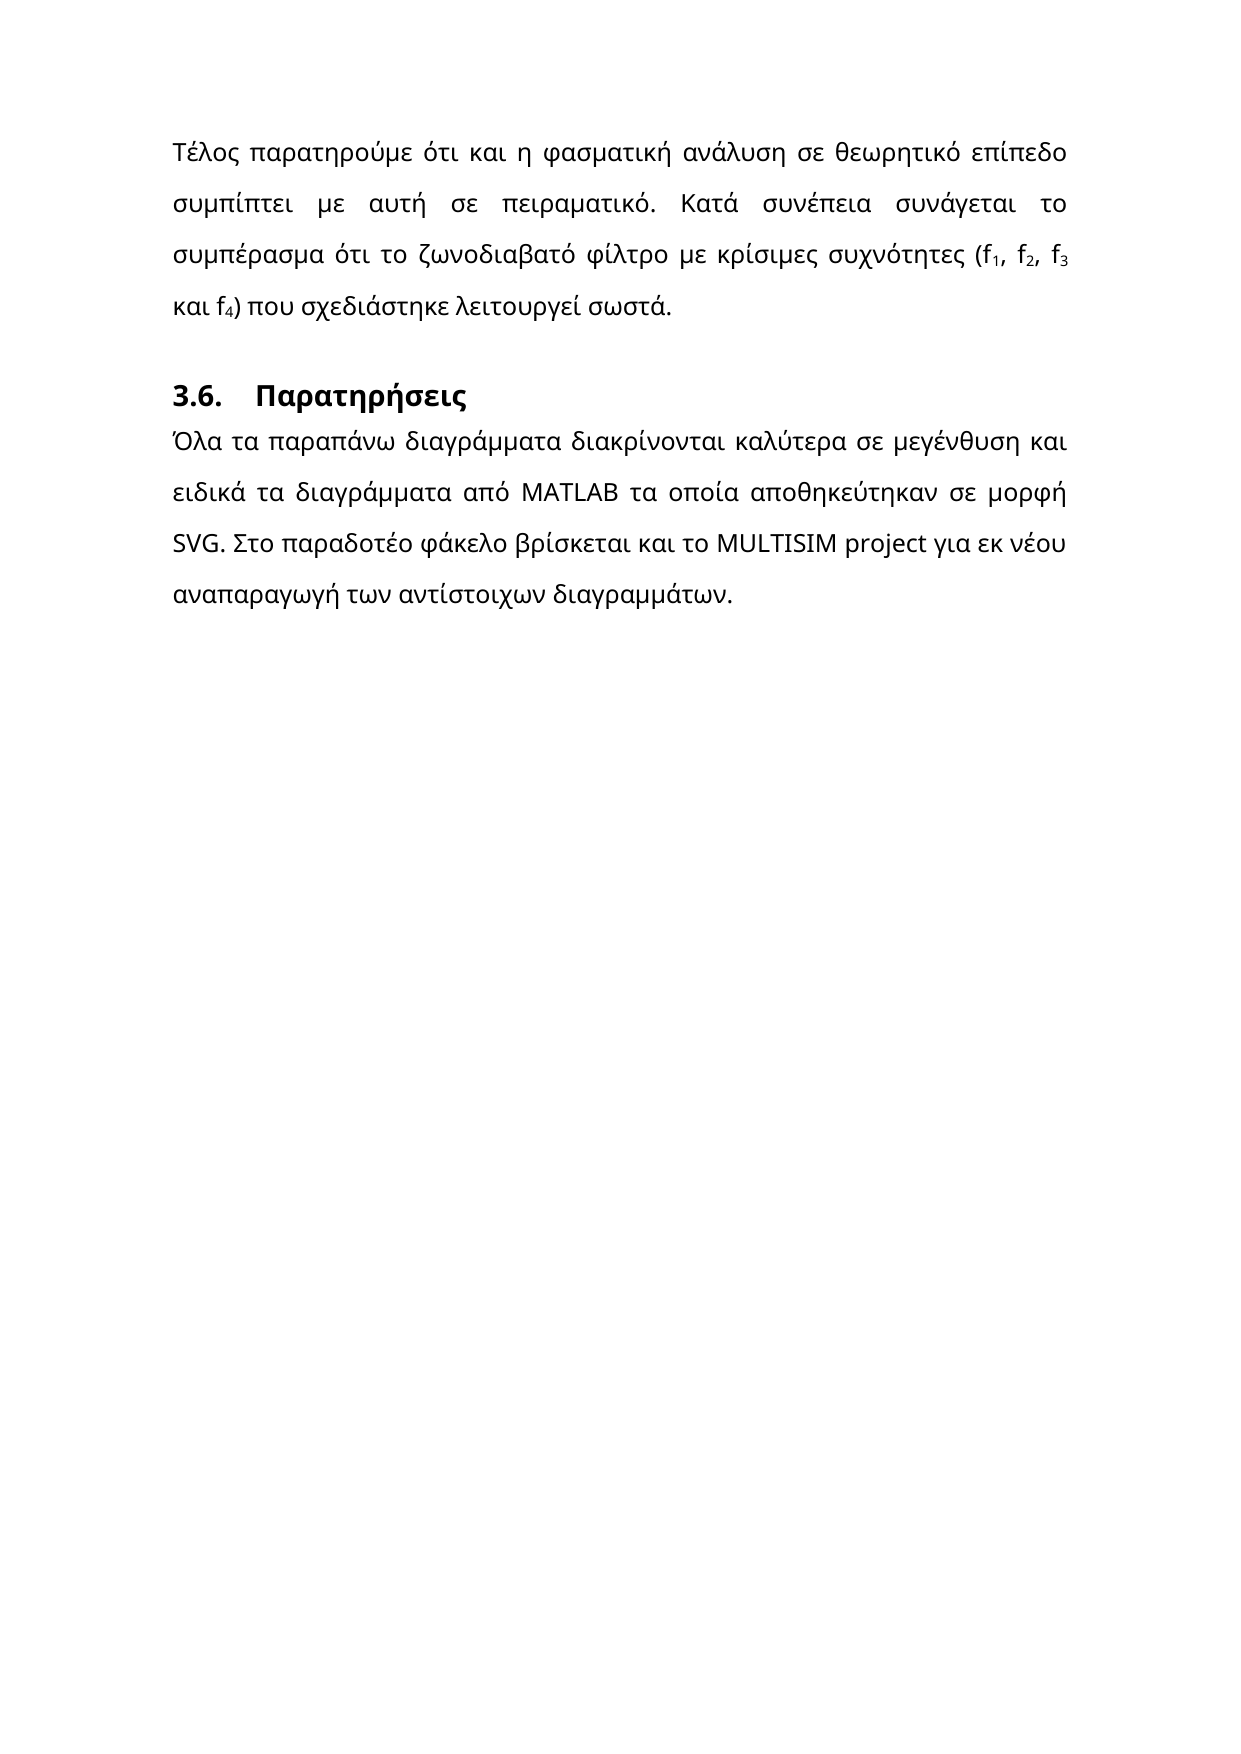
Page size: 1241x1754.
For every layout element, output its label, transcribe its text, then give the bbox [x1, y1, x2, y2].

text Όλα τα παραπάνω διαγράμματα διακρίνονται καλύτερα σε μεγένθυση και ειδικά τα διαγράμματα από MATLAB τα οποία αποθηκεύτηκαν σε μορφή SVG. Στο παραδοτέο φάκελο βρίσκεται και το MULTISIM project για εκ νέου αναπαραγωγή των αντίστοιχων διαγραμμάτων. [172, 424, 1068, 611]
text Τέλος παρατηρούμε ότι και η φασματική ανάλυση σε θεωρητικό επίπεδο συμπίπτει με αυτή σε πειραματικό. Κατά συνέπεια συνάγεται το συμπέρασμα ότι το ζωνοδιαβατό φίλτρο με κρίσιμες συχνότητες (f1, f2, f3 και f4) που σχεδιάστηκε λειτουργεί σωστά. [172, 135, 1068, 322]
subtitle Παρατηρήσεις [172, 375, 1068, 415]
